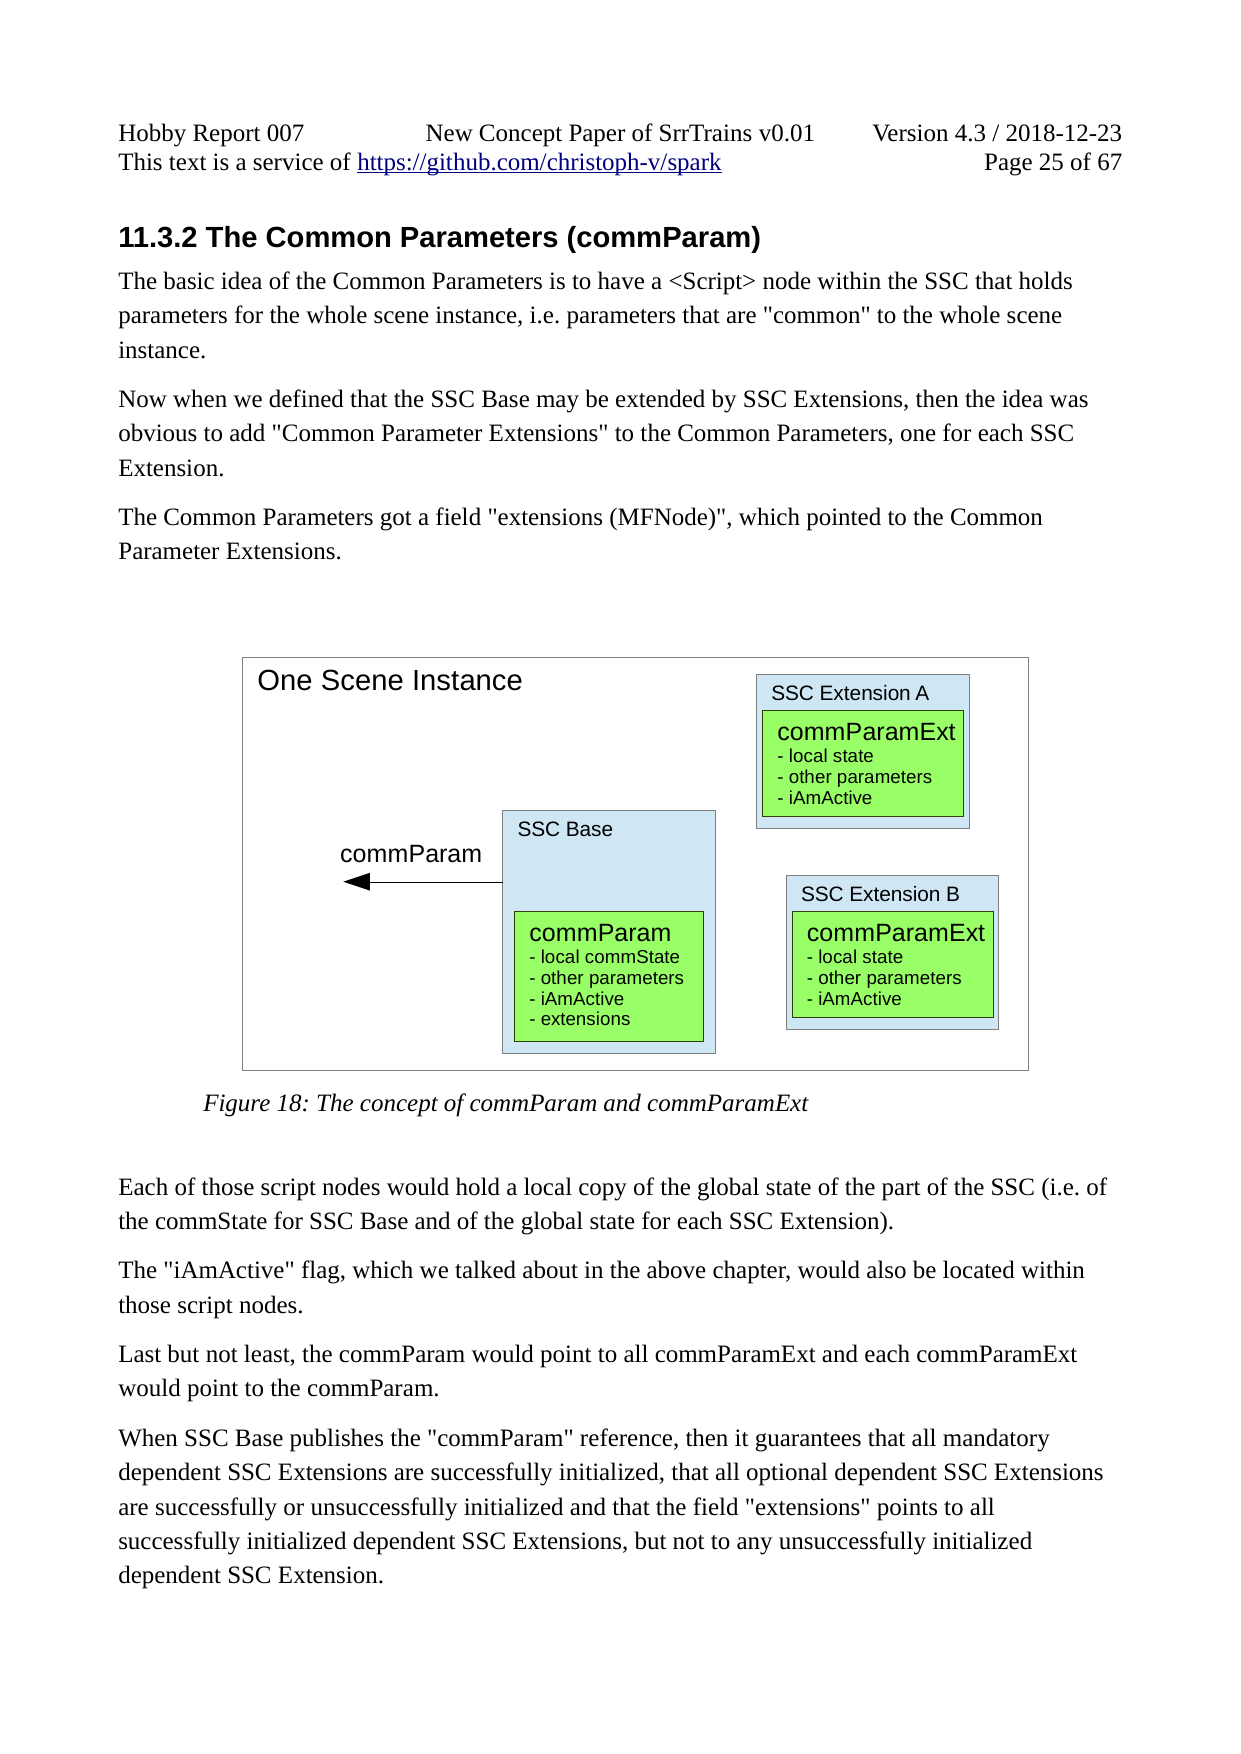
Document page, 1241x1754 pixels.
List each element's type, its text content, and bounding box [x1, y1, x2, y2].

text Each of those script nodes would hold a local copy of the global state of the part of the SSC (i.e. of the commState for SSC Base and of the global state for each SSC Extension). [118, 1172, 1122, 1235]
text The "iAmActive" flag, which we talked about in the above chapter, would also be located within those script nodes. [118, 1256, 1122, 1319]
text Now when we defined that the SSC Base may be extended by SSC Extensions, then the idea was obvious to add "Common Parameter Extensions" to the Common Parameters, one for each SSC Extension. [118, 384, 1122, 481]
text When SSC Base publishes the "commParam" reference, then it guarantees that all mandatory dependent SSC Extensions are successfully initialized, that all optional dependent SSC Extensions are successfully or unsuccessfully initialized and that the field "extensions" points to all successfully initialized dependent SSC Extensions, but not to any unsuccessfully initialized dependent SSC Extension. [118, 1423, 1122, 1589]
text Figure 18: The concept of commParam and commParamExt [203, 647, 1037, 1117]
text Last but not least, the commParam would point to all commParamExt and each commParamExt would point to the commParam. [118, 1339, 1122, 1402]
subtitle 11.3.2 The Common Parameters (commParam) [118, 220, 1122, 253]
text The Common Parameters got a field "extensions (MFNode)", which pointed to the Common Parameter Extensions. [118, 502, 1122, 565]
text The basic idea of the Common Parameters is to have a <Script> node within the SSC that holds parameters for the whole scene instance, i.e. parameters that are "common" to the whole scene instance. [118, 266, 1122, 363]
